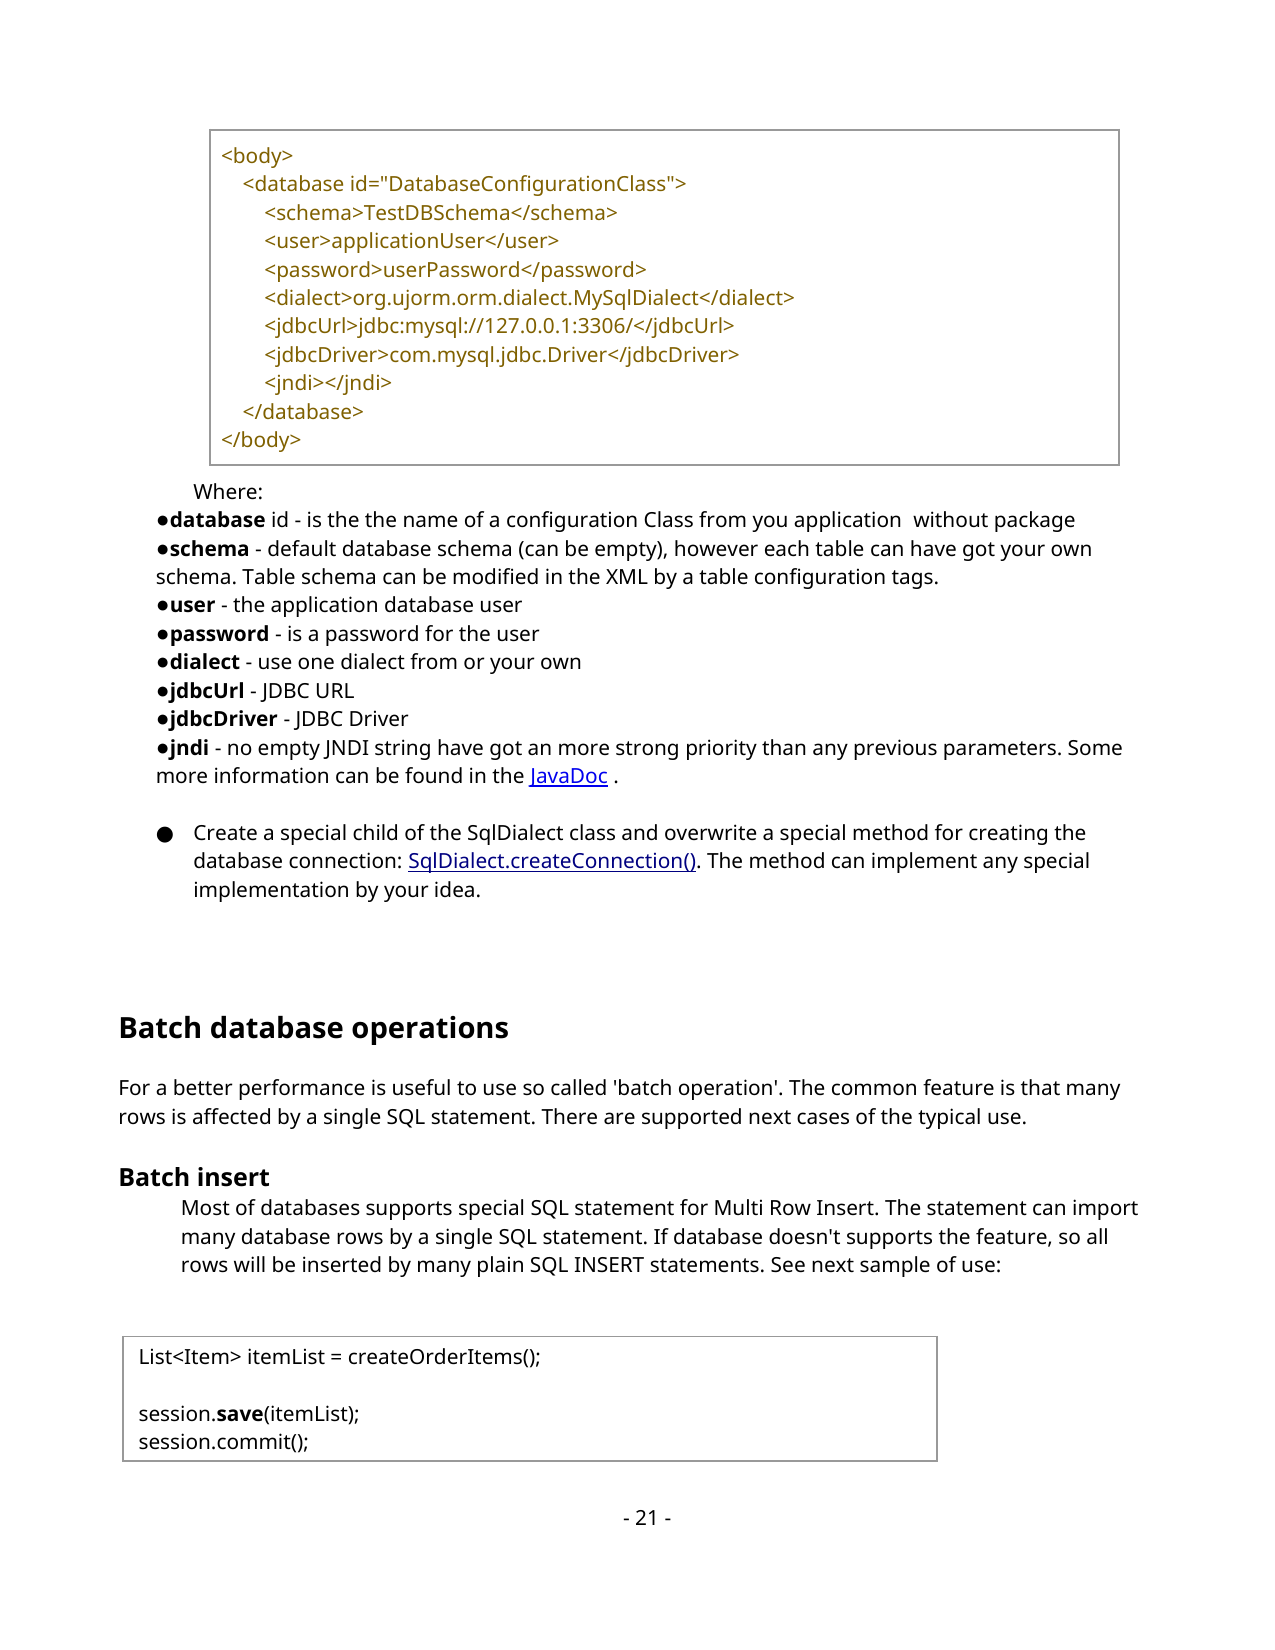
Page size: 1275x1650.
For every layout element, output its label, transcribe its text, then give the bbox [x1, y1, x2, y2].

subtitle Batch insert [118, 1159, 1157, 1193]
list jdbcDriver - JDBC Driver [118, 704, 1157, 733]
table_header List<Item> itemList = createOrderItems(); session.save(itemList); session.commit(); [124, 1337, 936, 1460]
table_header [129, 118, 189, 477]
list schema - default database schema (can be empty), however each table can have got your own schema. Table schema can be modified in the XML by a table configuration tags. [118, 534, 1157, 591]
text Most of databases supports special SQL statement for Multi Row Insert. The statement can import many database rows by a single SQL statement. If database doesn't supports the feature, so all rows will be inserted by many plain SQL INSERT statements. See next sample of use: [181, 1193, 1157, 1279]
list dialect - use one dialect from or your own [118, 647, 1157, 676]
list jdbcUrl - JDBC URL [118, 676, 1157, 704]
list jndi - no empty JNDI string have got an more strong priority than any previous parameters. Some more information can be found in the JavaDoc . [118, 733, 1157, 790]
list user - the application database user [118, 591, 1157, 619]
list password - is a password for the user [118, 619, 1157, 647]
table_header <body> <database id="DatabaseConfigurationClass"> <schema>TestDBSchema</schema> <user>applicationUser</user> <password>userPassword</password> <dialect>org.ujorm.orm.dialect.MySqlDialect</dialect> <jdbcUrl>jdbc:mysql://127.0.0.1:3306/</jdbcUrl> <jdbcDriver>com.mysql.jdbc.Driver</jdbcDriver> <jndi></jndi> </database> </body> [211, 131, 1118, 464]
text For a better performance is useful to use so called 'batch operation'. The common feature is that many rows is affected by a single SQL statement. There are supported next cases of the typical use. [118, 1073, 1157, 1130]
table_header [190, 118, 1119, 477]
subtitle Batch database operations [118, 1007, 1157, 1047]
list database id - is the the name of a configuration Class from you application without package [118, 505, 1157, 534]
list Create a special child of the SqlDialect class and overwrite a special method for creating the database connection: SqlDialect.createConnection(). The method can implement any special implementation by your idea. [156, 818, 1157, 903]
text Where: [193, 477, 1157, 505]
